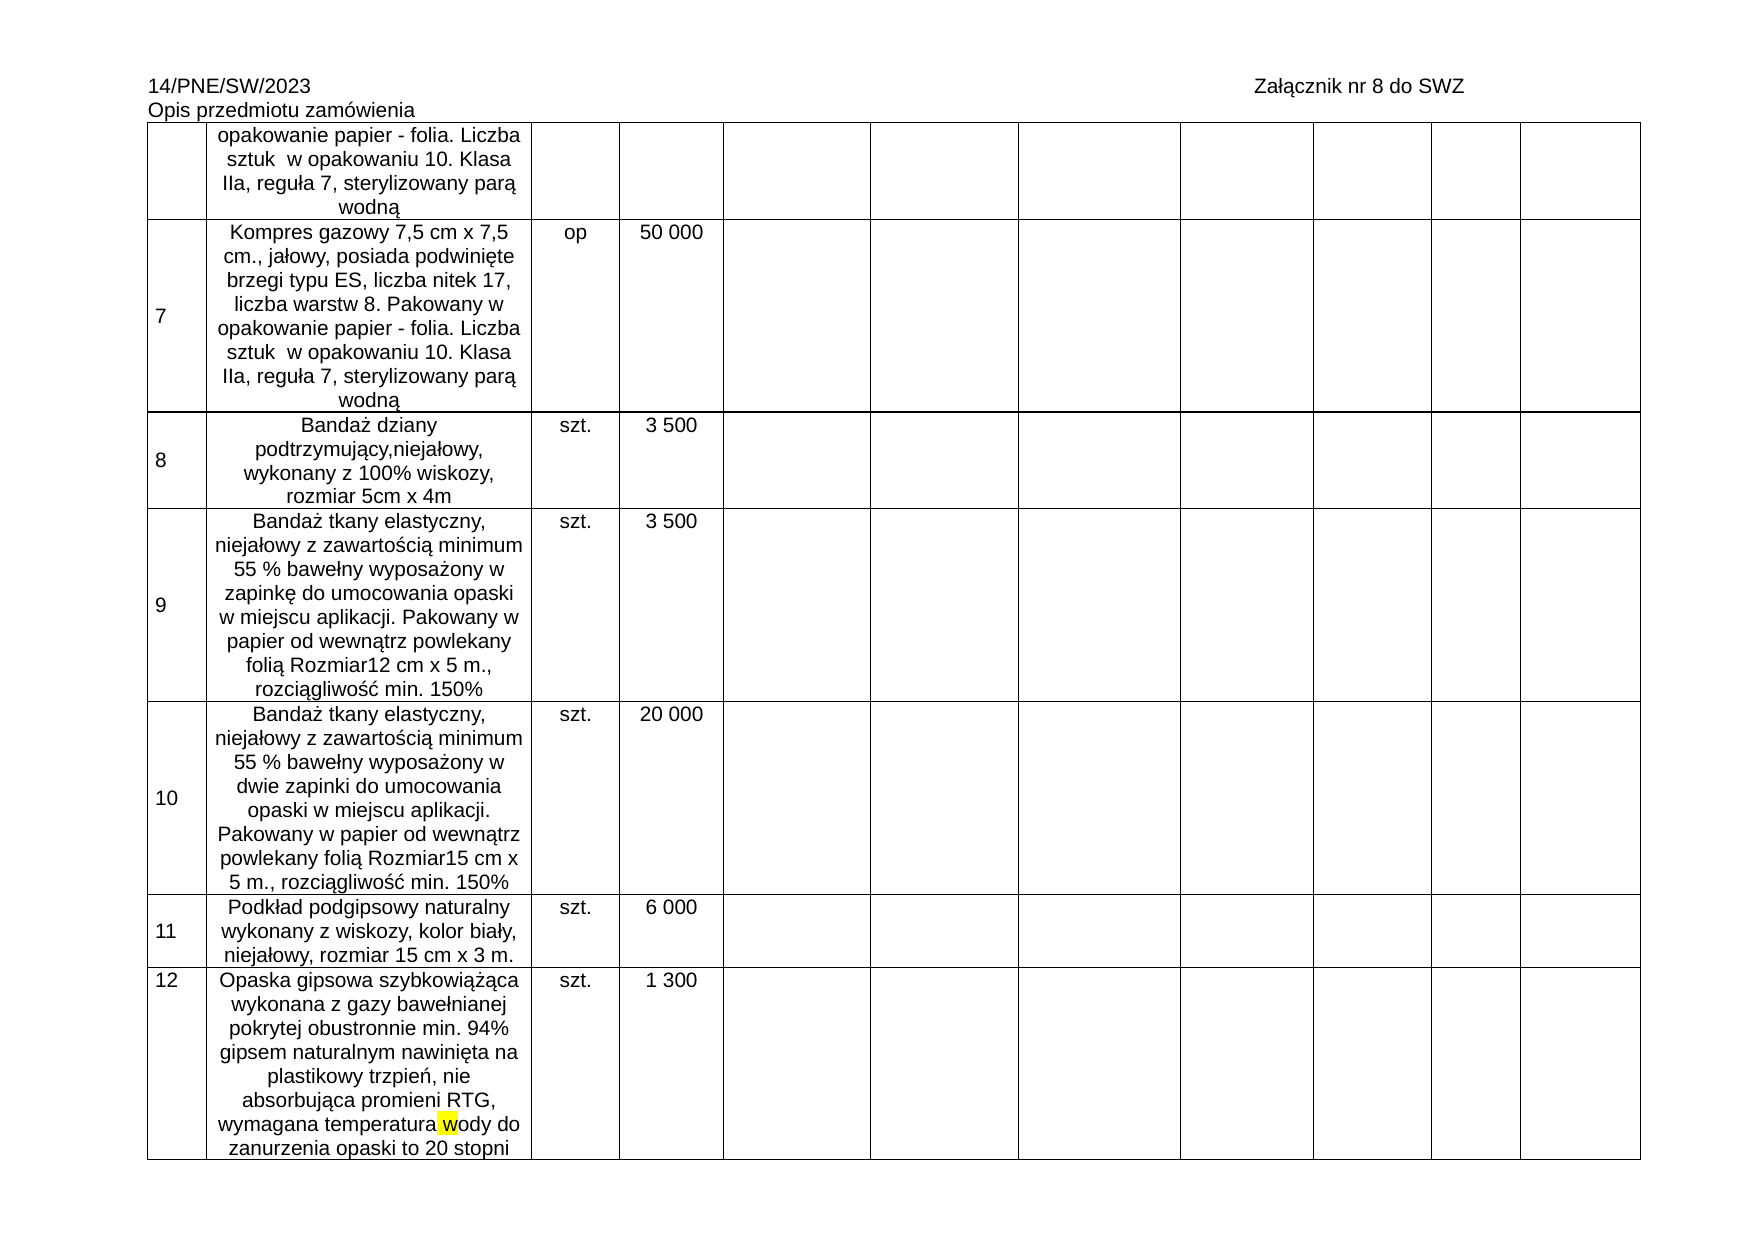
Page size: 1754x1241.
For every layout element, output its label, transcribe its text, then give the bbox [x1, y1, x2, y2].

table_cell szt. [532, 702, 619, 894]
table_cell [871, 968, 1018, 1159]
table_cell 7 [148, 220, 206, 411]
table_cell [1019, 968, 1180, 1159]
table_cell [1521, 413, 1640, 508]
table_cell [1019, 220, 1180, 411]
table_cell [871, 123, 1018, 219]
table_cell [1432, 123, 1520, 219]
table_cell op [532, 220, 619, 411]
table_cell [1181, 220, 1313, 411]
table_cell [1019, 123, 1180, 219]
table_cell 8 [148, 413, 206, 508]
table_cell [1181, 509, 1313, 701]
table_cell [871, 509, 1018, 701]
table_cell [724, 220, 870, 411]
table_cell szt. [532, 895, 619, 967]
table_cell [1432, 509, 1520, 701]
table_cell [724, 509, 870, 701]
table_cell [1521, 968, 1640, 1159]
table_cell [871, 413, 1018, 508]
table_cell [1314, 413, 1431, 508]
table_cell 12 [148, 968, 206, 1159]
table_cell 3 500 [620, 509, 723, 701]
table_cell [1019, 895, 1180, 967]
table_cell [871, 895, 1018, 967]
table_cell [1181, 895, 1313, 967]
table_cell [148, 123, 206, 219]
table_cell [1432, 413, 1520, 508]
table_cell [1181, 968, 1313, 1159]
table_cell szt. [532, 968, 619, 1159]
table_cell [1432, 220, 1520, 411]
table_cell [1314, 509, 1431, 701]
table_cell 9 [148, 509, 206, 701]
table_cell [1432, 968, 1520, 1159]
table_cell [1181, 702, 1313, 894]
table_cell 1 300 [620, 968, 723, 1159]
table_cell 20 000 [620, 702, 723, 894]
table_cell [871, 220, 1018, 411]
table_cell 6 000 [620, 895, 723, 967]
table_cell [724, 123, 870, 219]
table_cell [1521, 702, 1640, 894]
table_cell Podkład podgipsowy naturalny wykonany z wiskozy, kolor biały, niejałowy, rozmiar 15 cm x 3 m. [207, 895, 531, 967]
table_cell 50 000 [620, 220, 723, 411]
table_cell [724, 895, 870, 967]
table_cell [1019, 509, 1180, 701]
table_cell [1432, 895, 1520, 967]
table_cell [724, 968, 870, 1159]
table_cell 10 [148, 702, 206, 894]
table_cell Bandaż tkany elastyczny, niejałowy z zawartością minimum 55 % bawełny wyposażony w zapinkę do umocowania opaski w miejscu aplikacji. Pakowany w papier od wewnątrz powlekany folią Rozmiar12 cm x 5 m., rozciągliwość min. 150% [207, 509, 531, 701]
table_cell [1314, 123, 1431, 219]
table_cell [1019, 413, 1180, 508]
table_cell [1314, 968, 1431, 1159]
table_cell [724, 413, 870, 508]
table_cell 3 500 [620, 413, 723, 508]
table_cell [1181, 413, 1313, 508]
table_cell [1521, 123, 1640, 219]
table_cell Bandaż tkany elastyczny, niejałowy z zawartością minimum 55 % bawełny wyposażony w dwie zapinki do umocowania opaski w miejscu aplikacji. Pakowany w papier od wewnątrz powlekany folią Rozmiar15 cm x 5 m., rozciągliwość min. 150% [207, 702, 531, 894]
table_cell [1181, 123, 1313, 219]
table_cell [1314, 702, 1431, 894]
table_cell [1314, 895, 1431, 967]
table_cell szt. [532, 509, 619, 701]
table_cell szt. [532, 413, 619, 508]
table_cell opakowanie papier - folia. Liczba sztuk w opakowaniu 10. Klasa IIa, reguła 7, sterylizowany parą wodną [207, 123, 531, 219]
table_cell 11 [148, 895, 206, 967]
table_cell [1521, 895, 1640, 967]
table_cell Bandaż dziany podtrzymujący,niejałowy, wykonany z 100% wiskozy, rozmiar 5cm x 4m [207, 413, 531, 508]
table_cell [532, 123, 619, 219]
table_cell [620, 123, 723, 219]
table_cell Kompres gazowy 7,5 cm x 7,5 cm., jałowy, posiada podwinięte brzegi typu ES, liczba nitek 17, liczba warstw 8. Pakowany w opakowanie papier - folia. Liczba sztuk w opakowaniu 10. Klasa IIa, reguła 7, sterylizowany parą wodną [207, 220, 531, 411]
table_cell [1019, 702, 1180, 894]
table_cell [871, 702, 1018, 894]
table_cell [724, 702, 870, 894]
table_cell [1521, 509, 1640, 701]
table_cell [1432, 702, 1520, 894]
table_cell [1521, 220, 1640, 411]
table_cell Opaska gipsowa szybkowiążąca wykonana z gazy bawełnianej pokrytej obustronnie min. 94% gipsem naturalnym nawinięta na plastikowy trzpień, nie absorbująca promieni RTG, wymagana temperatura wody do zanurzenia opaski to 20 stopni [207, 968, 531, 1159]
table_cell [1314, 220, 1431, 411]
